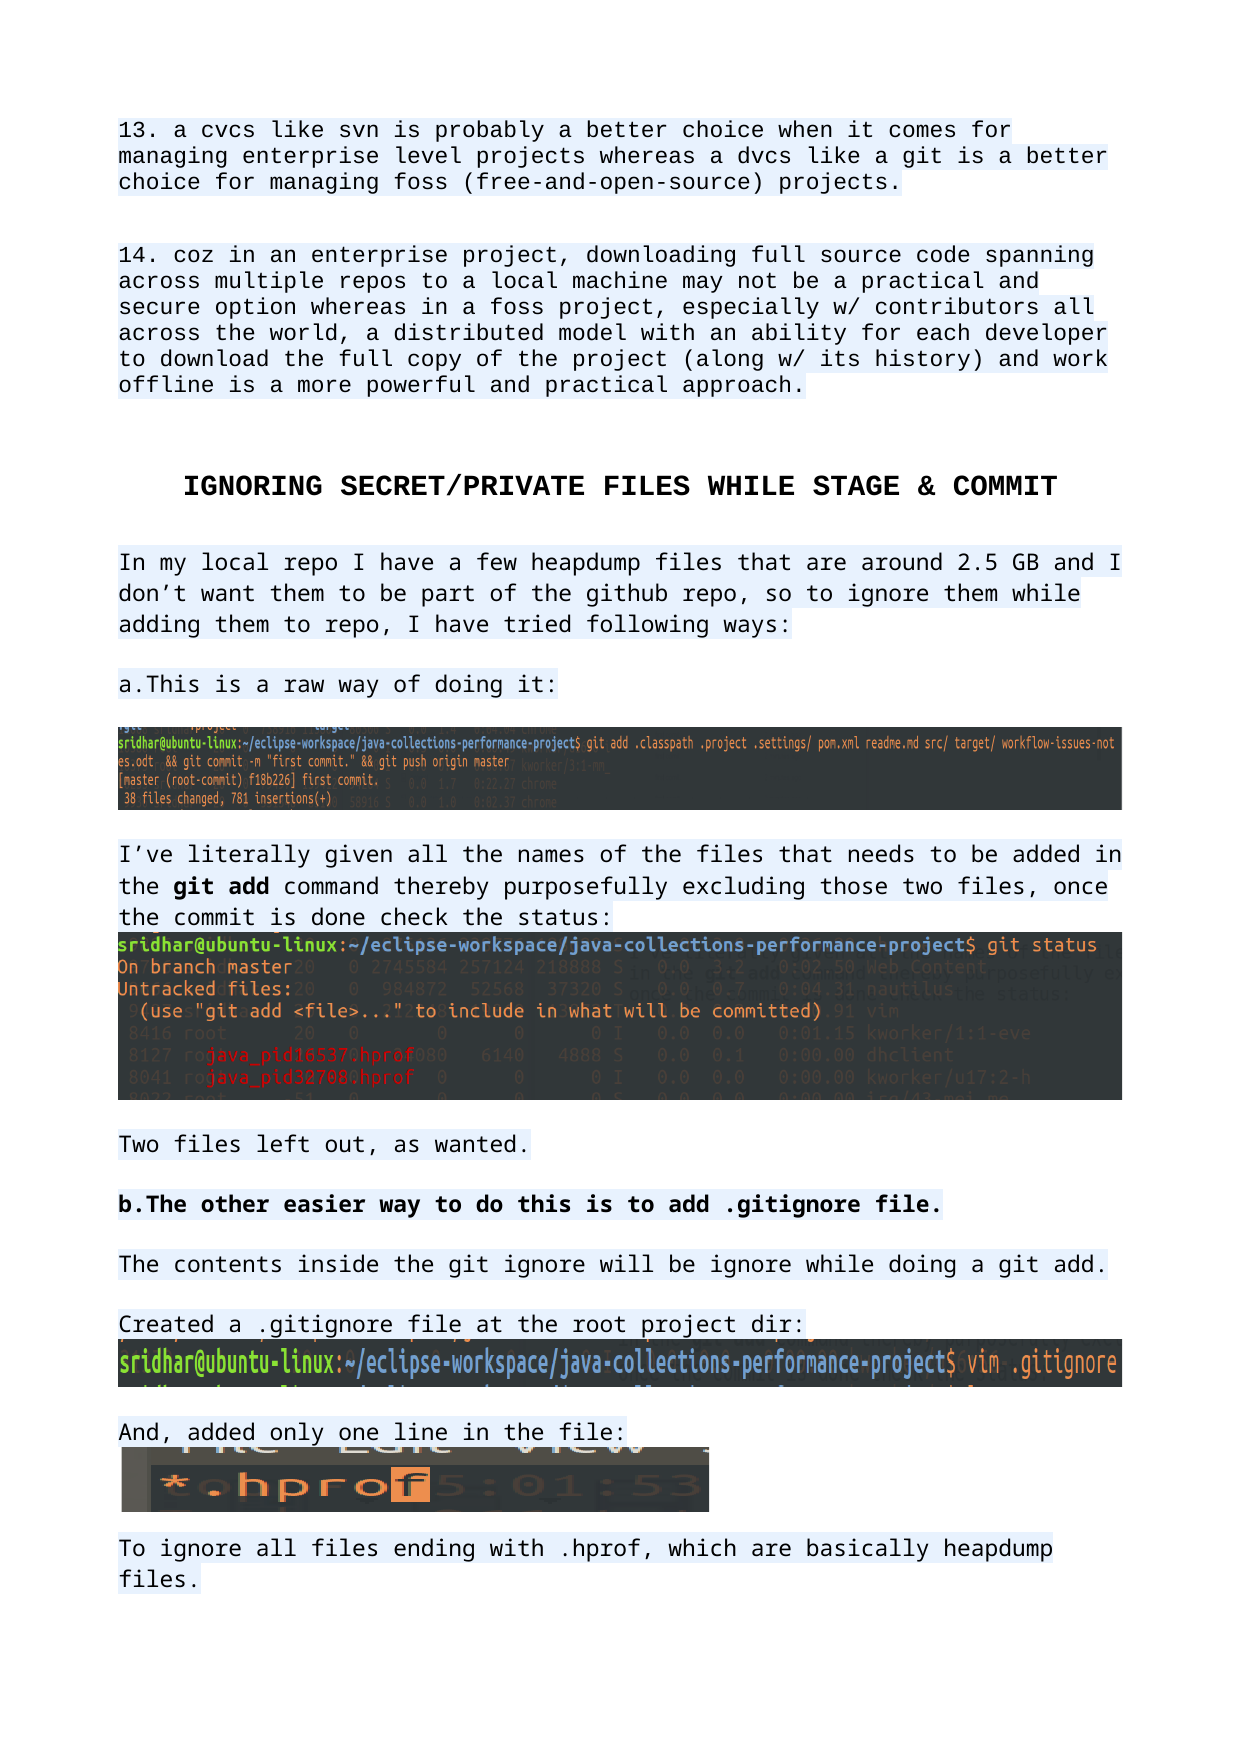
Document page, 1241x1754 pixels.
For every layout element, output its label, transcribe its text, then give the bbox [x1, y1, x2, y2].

text a.This is a raw way of doing it: [118, 668, 1122, 699]
text I’ve literally given all the names of the files that needs to be added in the git add command thereby purposefully excluding those two files, once the commit is done check the status: [118, 838, 1122, 932]
text b.The other easier way to do this is to add .gitignore file. [118, 1188, 1122, 1220]
text To ignore all files ending with .hprof, which are basically heapdump files. [118, 1532, 1122, 1594]
text Two files left out, as wanted. [118, 1128, 1122, 1160]
picture [118, 1339, 1123, 1387]
text Created a .gitignore file at the root project dir: [118, 1308, 1122, 1339]
picture [118, 932, 1123, 1100]
text 14. coz in an enterprise project, downloading full source code spanning across multiple repos to a local machine may not be a practical and secure option whereas in a foss project, especially w/ contributors all across the world, a distributed model with an ability for each developer to download the full copy of the project (along w/ its history) and work offline is a more powerful and practical approach. [118, 243, 1122, 399]
text 13. a cvcs like svn is probably a better choice when it comes for managing enterprise level projects whereas a dvcs like a git is a better choice for managing foss (free-and-open-source) projects. [118, 118, 1122, 196]
text In my local repo I have a few heapdump files that are around 2.5 GB and I don’t want them to be part of the github repo, so to ignore them while adding them to repo, I have tried following ways: [118, 545, 1122, 639]
subtitle IGNORING SECRET/PRIVATE FILES WHILE STAGE & COMMIT [118, 471, 1122, 504]
text And, added only one line in the file: [118, 1416, 1122, 1447]
picture [118, 727, 1123, 810]
picture [121, 1447, 710, 1512]
text The contents inside the git ignore will be ignore while doing a git add. [118, 1248, 1122, 1280]
